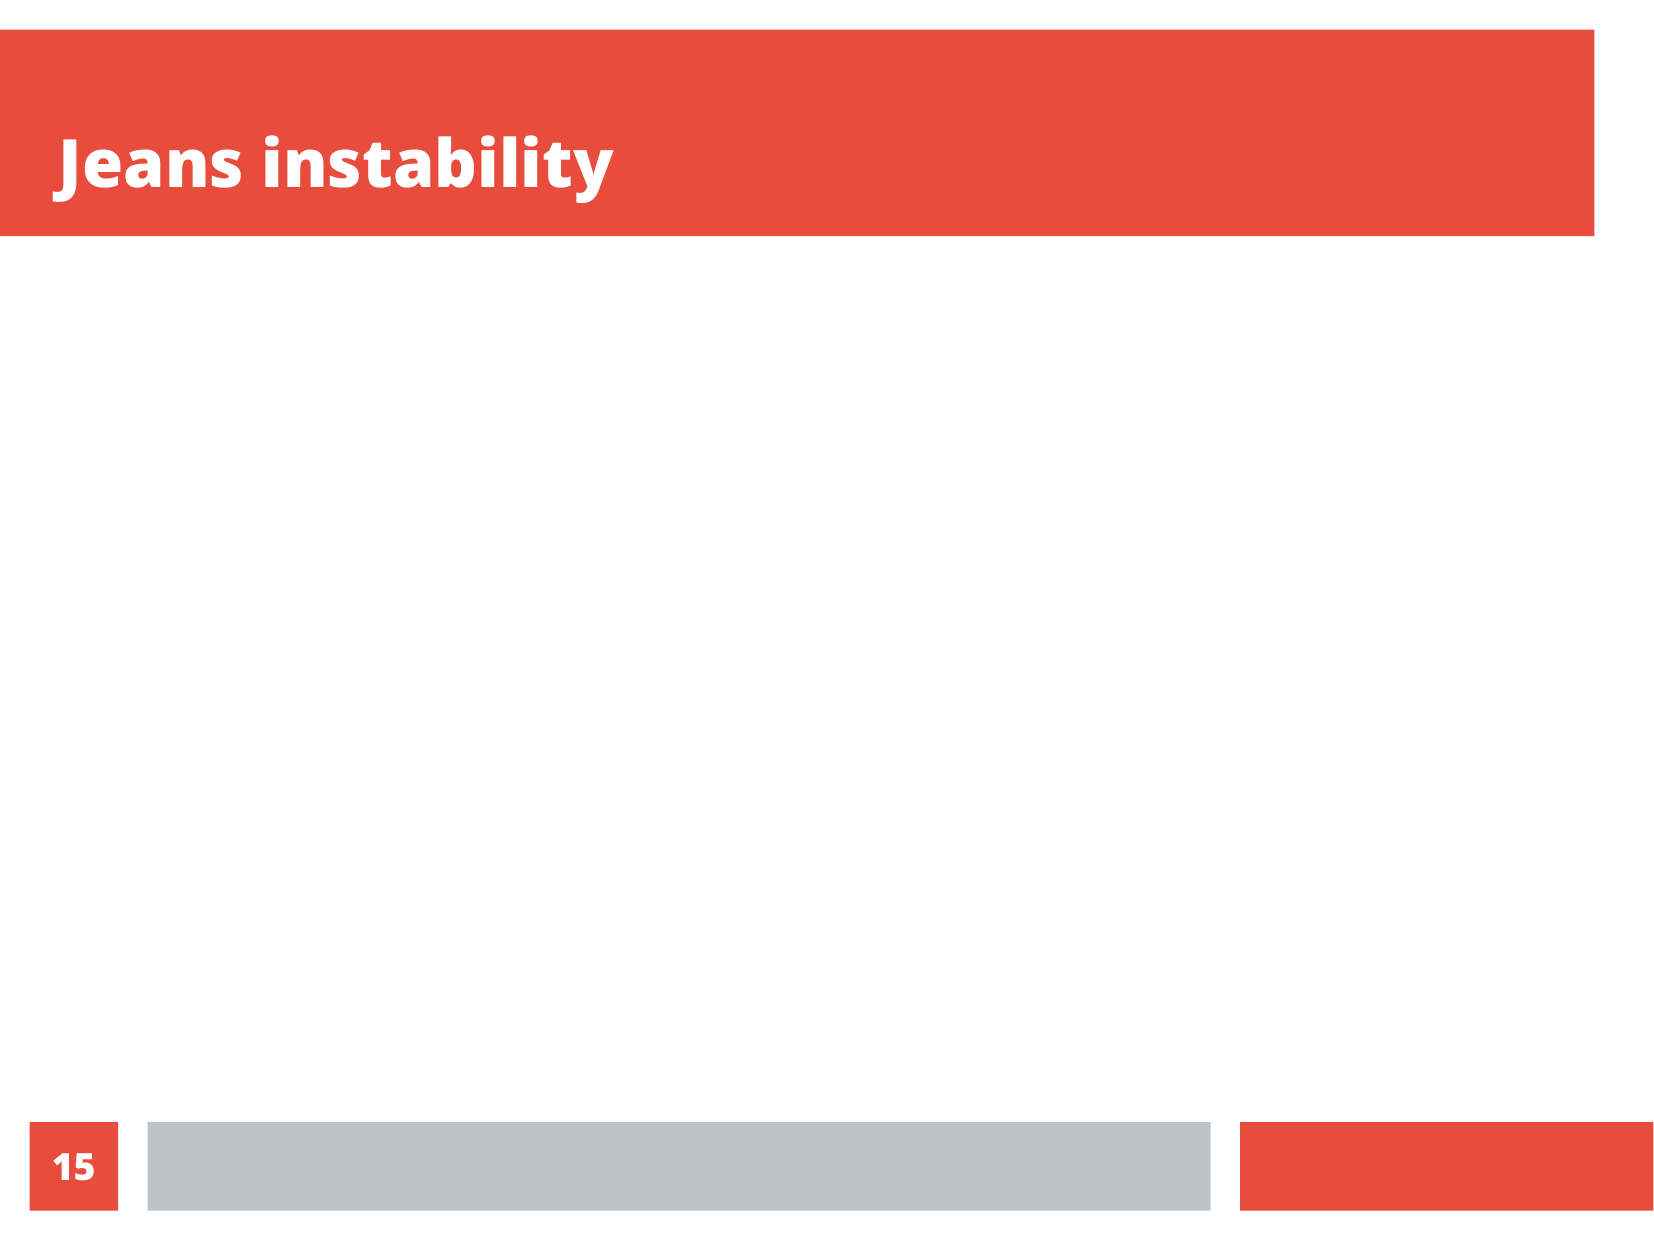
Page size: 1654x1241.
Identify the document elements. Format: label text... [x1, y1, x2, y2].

title Jeans instability [59, 59, 1595, 207]
